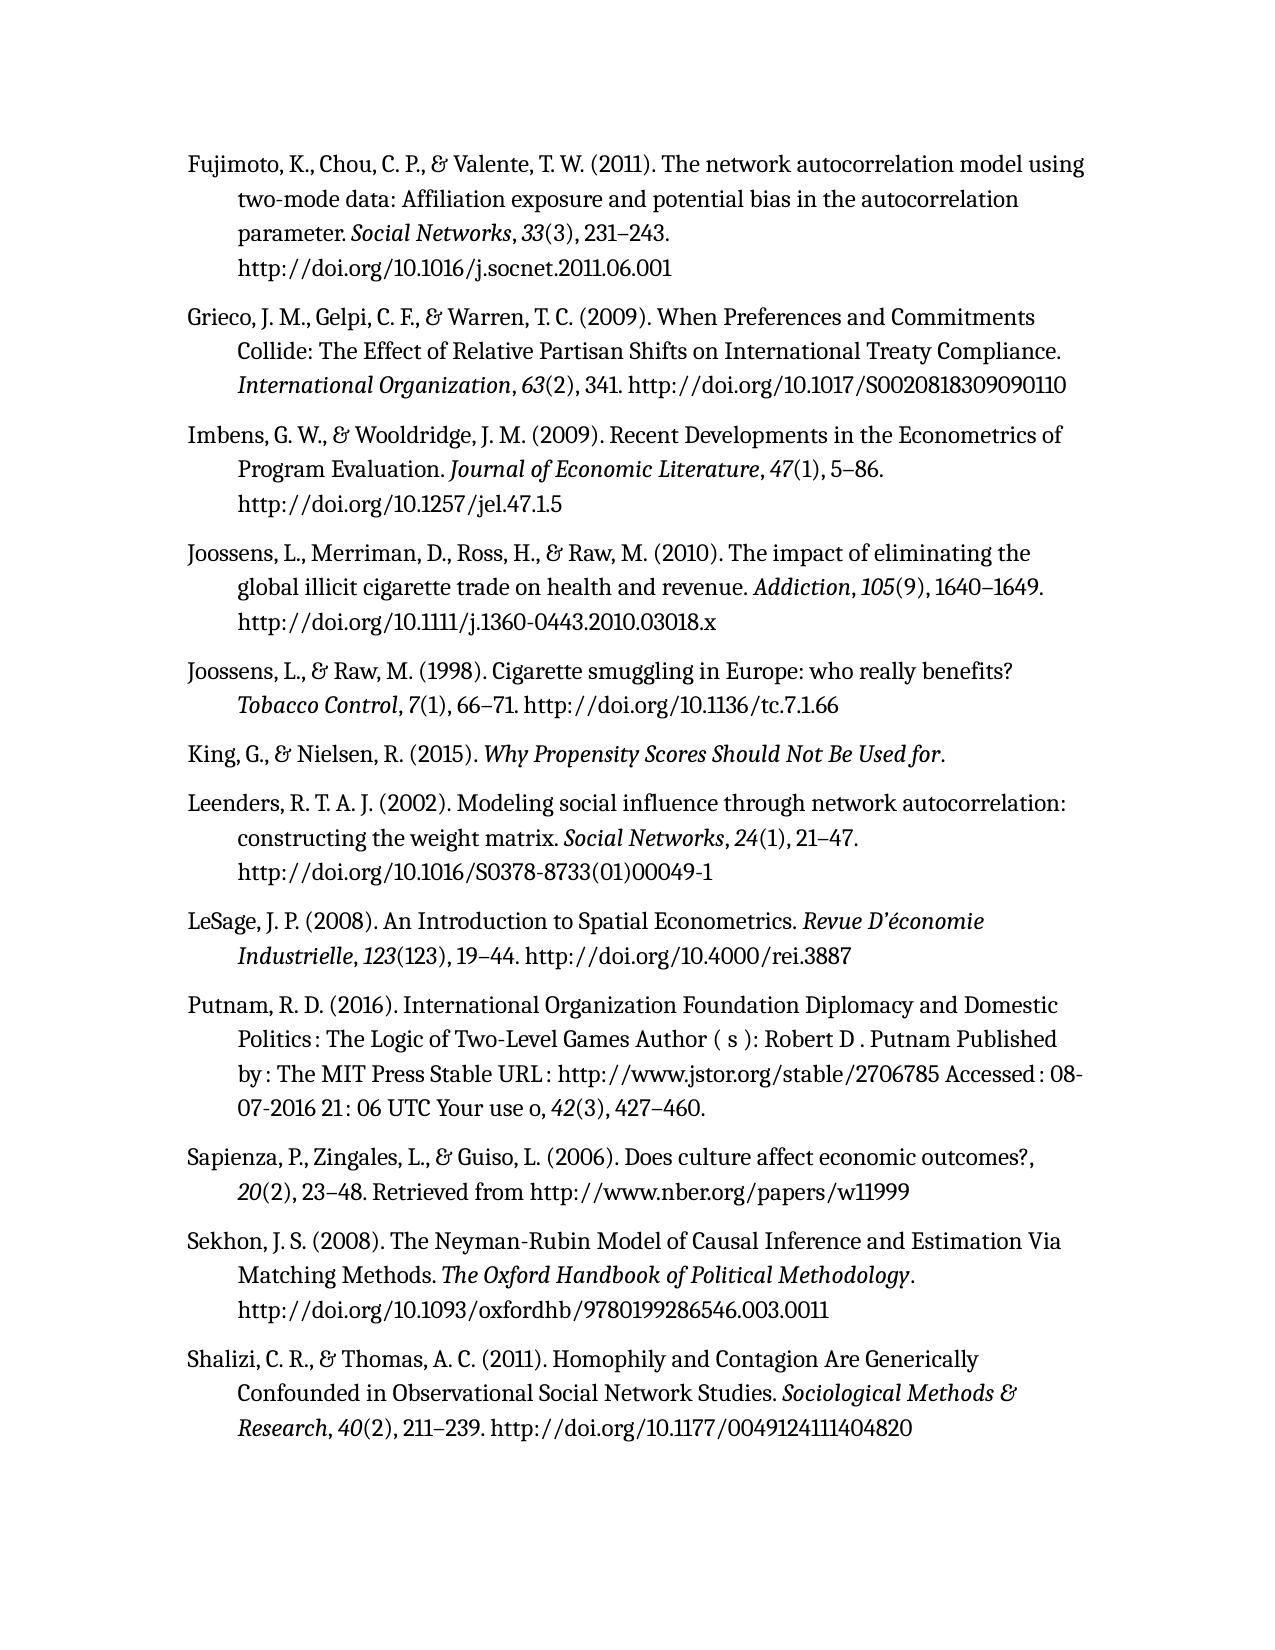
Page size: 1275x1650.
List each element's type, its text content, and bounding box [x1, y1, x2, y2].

text Sapienza, P., Zingales, L., & Guiso, L. (2006). Does culture affect economic outcomes?, 20(2), 23–48. Retrieved from http://www.nber.org/papers/w11999 [187, 1143, 1087, 1206]
text Imbens, G. W., & Wooldridge, J. M. (2009). Recent Developments in the Econometrics of Program Evaluation. Journal of Economic Literature, 47(1), 5–86. http://doi.org/10.1257/jel.47.1.5 [187, 421, 1087, 518]
text Joossens, L., Merriman, D., Ross, H., & Raw, M. (2010). The impact of eliminating the global illicit cigarette trade on health and revenue. Addiction, 105(9), 1640–1649. http://doi.org/10.1111/j.1360-0443.2010.03018.x [187, 538, 1087, 636]
text Sekhon, J. S. (2008). The Neyman-Rubin Model of Causal Inference and Estimation Via Matching Methods. The Oxford Handbook of Political Methodology. http://doi.org/10.1093/oxfordhb/9780199286546.003.0011 [187, 1227, 1087, 1324]
text Grieco, J. M., Gelpi, C. F., & Warren, T. C. (2009). When Preferences and Commitments Collide: The Effect of Relative Partisan Shifts on International Treaty Compliance. International Organization, 63(2), 341. http://doi.org/10.1017/S0020818309090110 [187, 302, 1087, 400]
text Putnam, R. D. (2016). International Organization Foundation Diplomacy and Domestic Politics : The Logic of Two-Level Games Author ( s ): Robert D . Putnam Published by : The MIT Press Stable URL : http://www.jstor.org/stable/2706785 Accessed : 08-07-2016 21 : 06 UTC Your use o, 42(3), 427–460. [187, 991, 1087, 1123]
text Joossens, L., & Raw, M. (1998). Cigarette smuggling in Europe: who really benefits? Tobacco Control, 7(1), 66–71. http://doi.org/10.1136/tc.7.1.66 [187, 657, 1087, 720]
text Fujimoto, K., Chou, C. P., & Valente, T. W. (2011). The network autocorrelation model using two-mode data: Affiliation exposure and potential bias in the autocorrelation parameter. Social Networks, 33(3), 231–243. http://doi.org/10.1016/j.socnet.2011.06.001 [187, 150, 1087, 282]
text Leenders, R. T. A. J. (2002). Modeling social influence through network autocorrelation: constructing the weight matrix. Social Networks, 24(1), 21–47. http://doi.org/10.1016/S0378-8733(01)00049-1 [187, 789, 1087, 887]
text King, G., & Nielsen, R. (2015). Why Propensity Scores Should Not Be Used for. [187, 740, 1087, 769]
text Shalizi, C. R., & Thomas, A. C. (2011). Homophily and Contagion Are Generically Confounded in Observational Social Network Studies. Sociological Methods & Research, 40(2), 211–239. http://doi.org/10.1177/0049124111404820 [187, 1345, 1087, 1442]
text LeSage, J. P. (2008). An Introduction to Spatial Econometrics. Revue D’économie Industrielle, 123(123), 19–44. http://doi.org/10.4000/rei.3887 [187, 907, 1087, 970]
